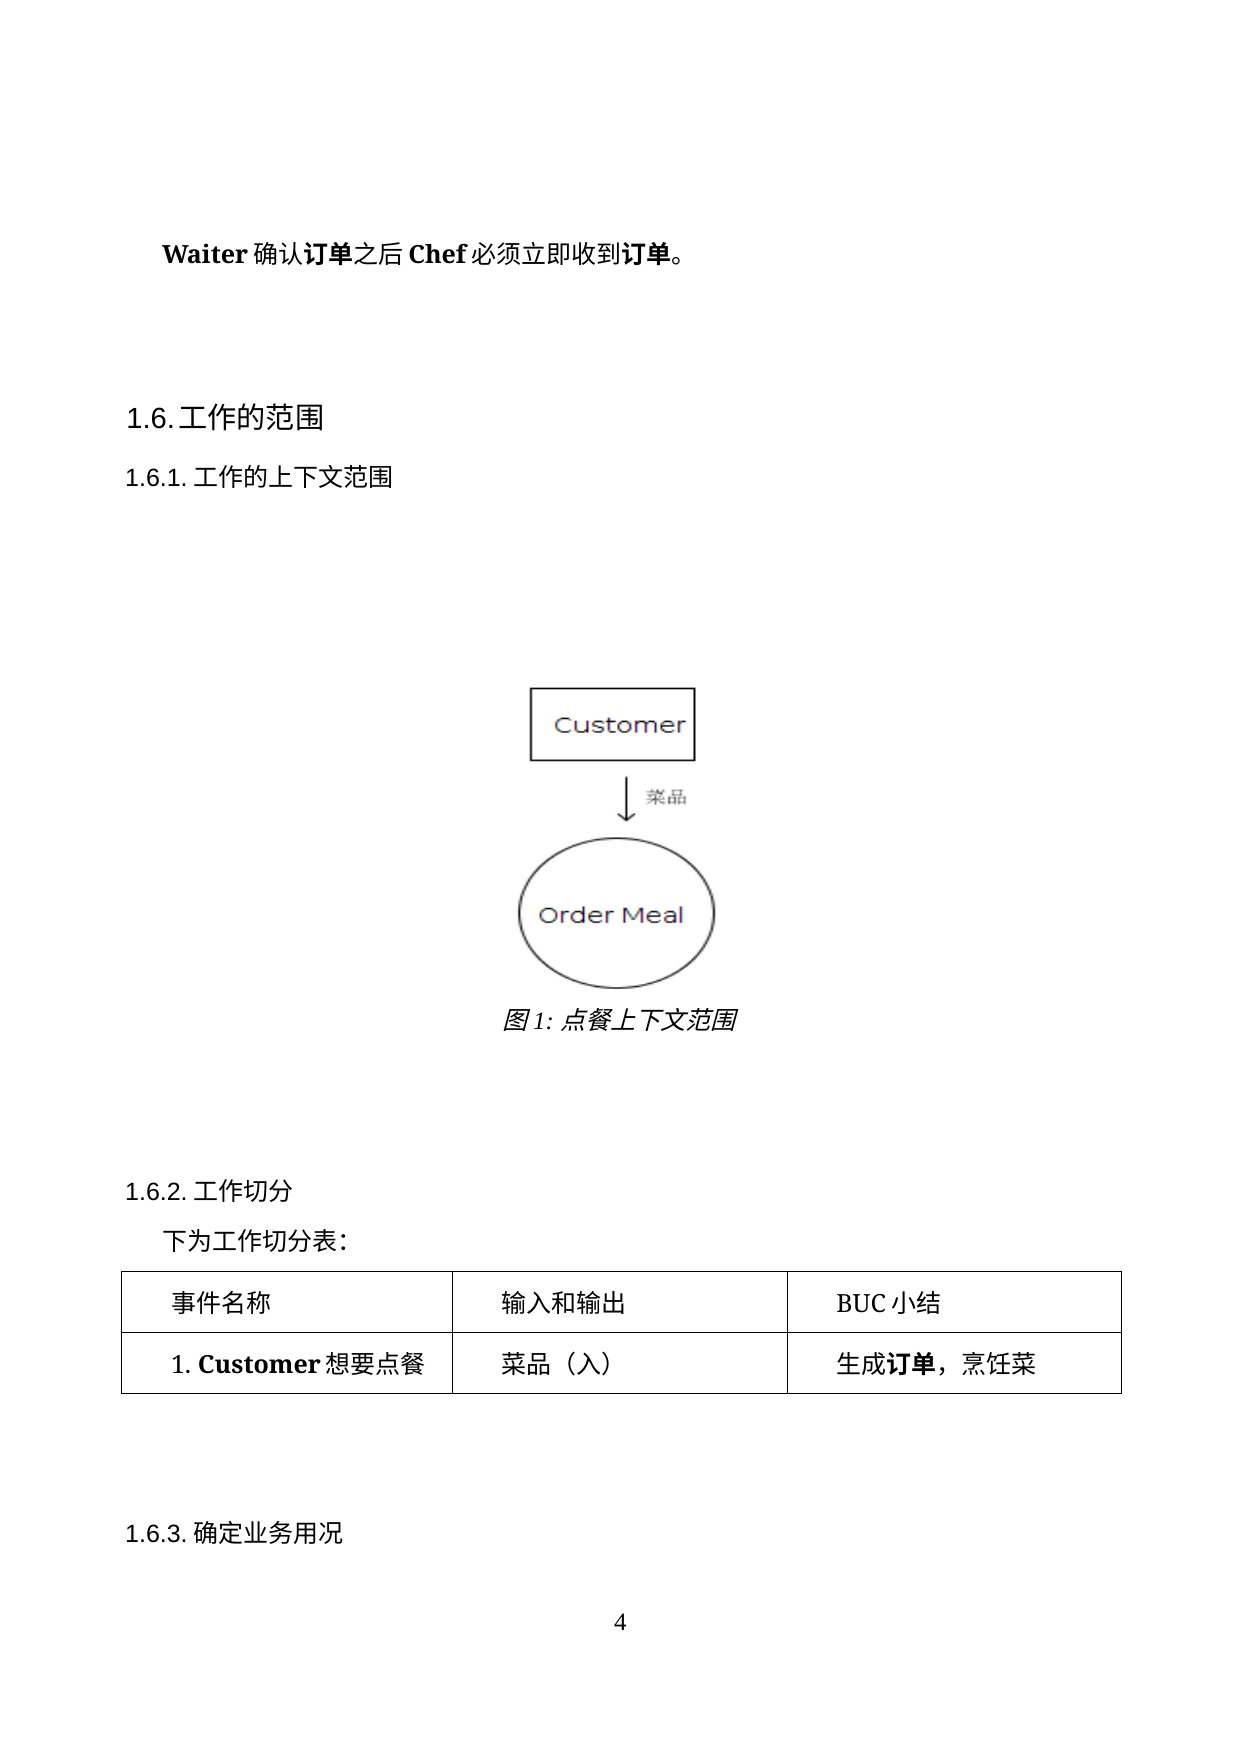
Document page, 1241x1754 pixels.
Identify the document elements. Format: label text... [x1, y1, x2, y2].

subtitle 工作的范围 [118, 395, 1122, 437]
table_cell 生成订单，烹饪菜 [788, 1333, 1121, 1393]
table_header BUC小结 [788, 1272, 1121, 1332]
subtitle 工作的上下文范围 [118, 458, 1122, 494]
text 下为工作切分表： [118, 1221, 1122, 1257]
table_cell 菜品（入） [453, 1333, 787, 1393]
text Waiter确认订单之后Chef必须立即收到订单。 [118, 234, 1122, 271]
subtitle 工作切分 [118, 1171, 1122, 1207]
subtitle 确定业务用况 [118, 1513, 1122, 1549]
table_cell 1. Customer想要点餐 [122, 1333, 452, 1393]
text 图 1: 点餐上下文范围 [419, 1001, 821, 1037]
picture [474, 670, 766, 1001]
table_header 事件名称 [122, 1272, 452, 1332]
table_header 输入和输出 [453, 1272, 787, 1332]
